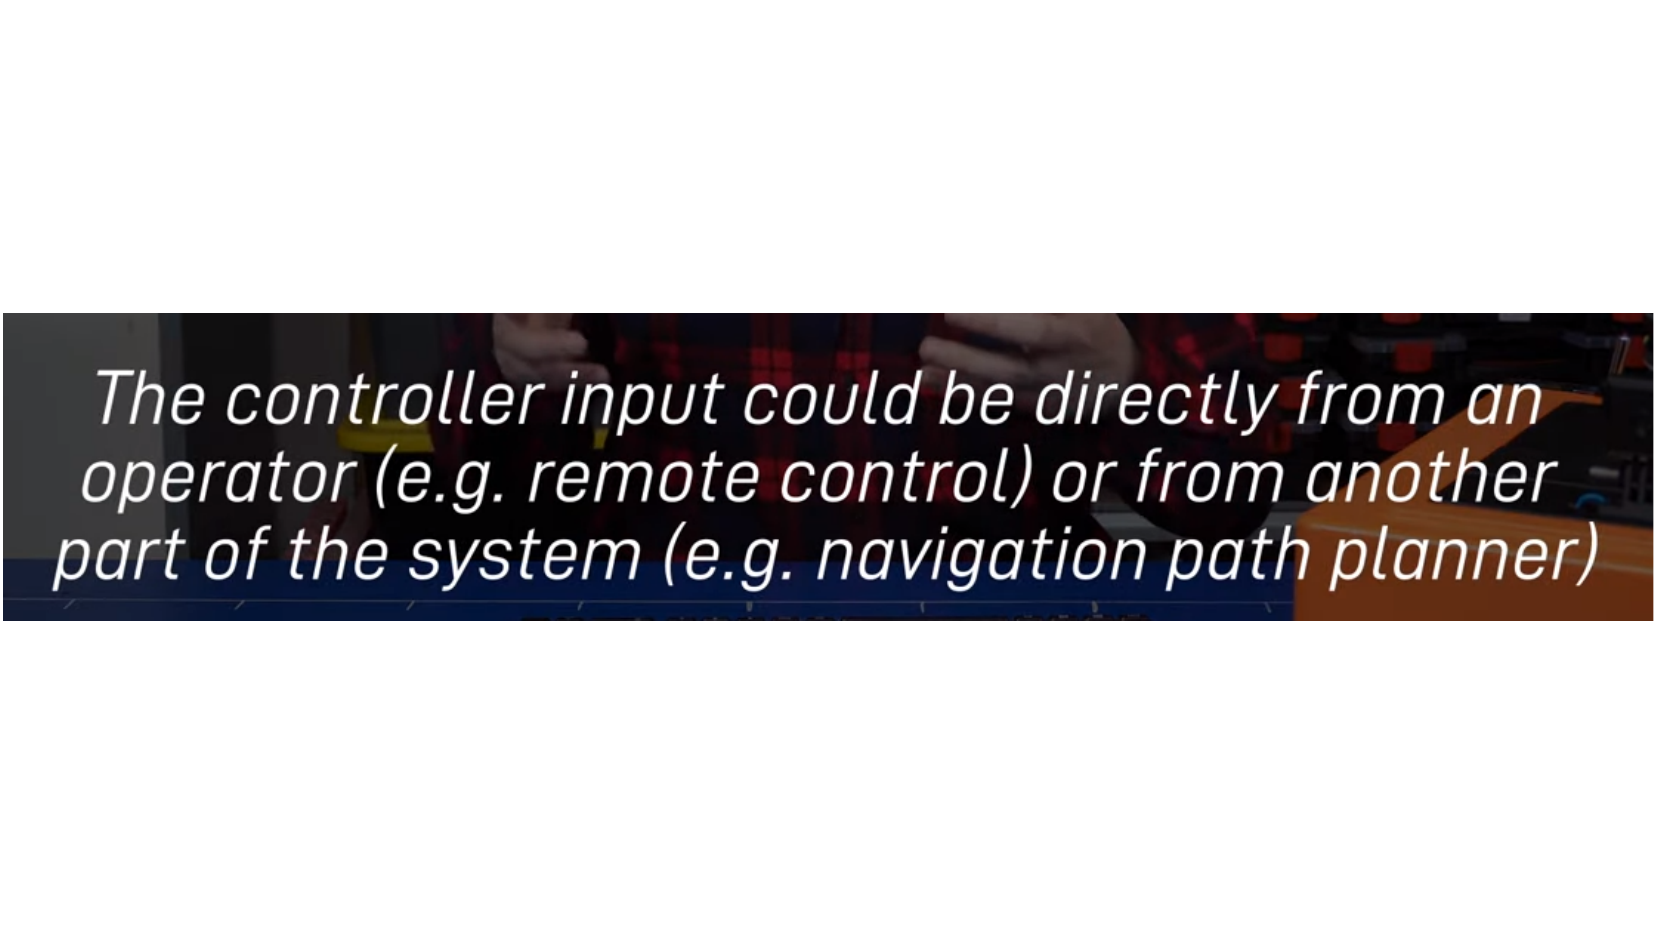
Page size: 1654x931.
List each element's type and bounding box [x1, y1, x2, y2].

picture [3, 313, 1654, 621]
